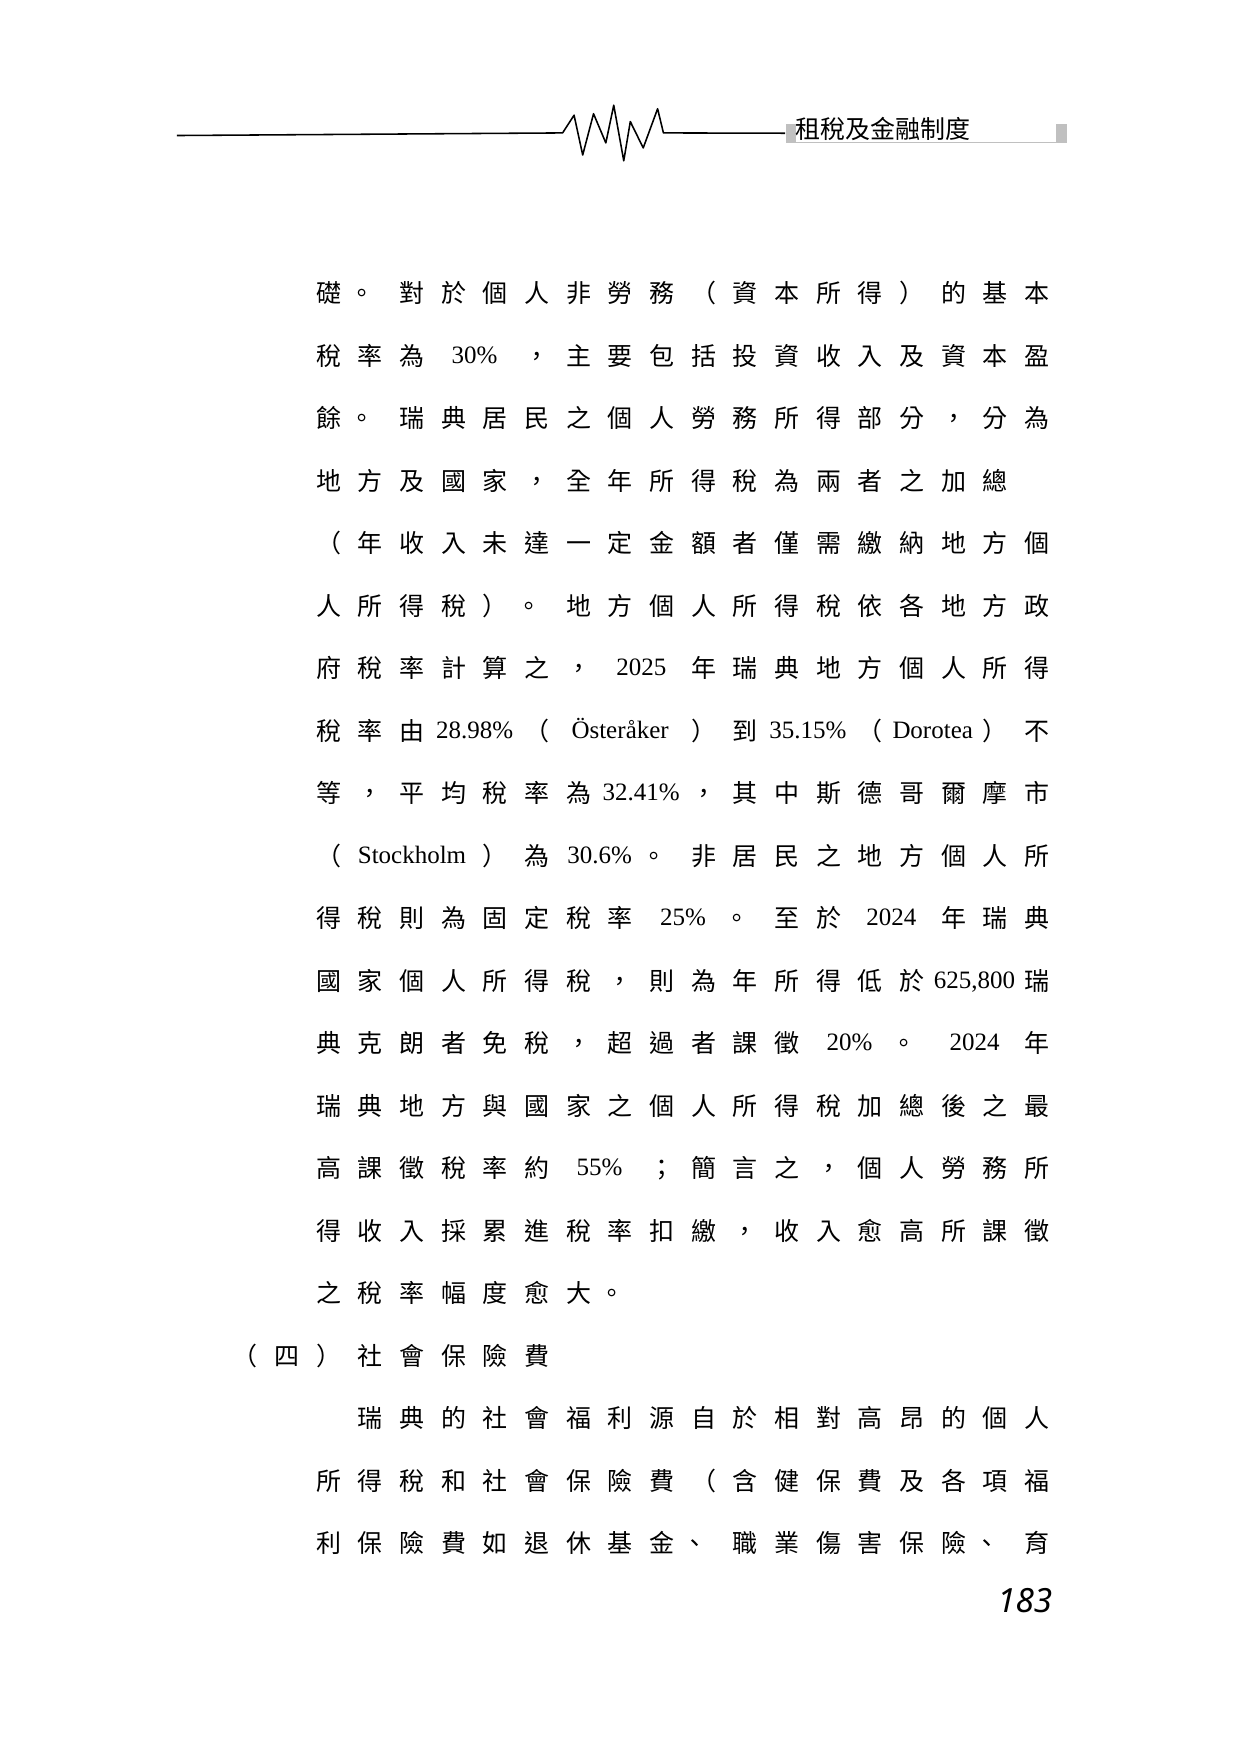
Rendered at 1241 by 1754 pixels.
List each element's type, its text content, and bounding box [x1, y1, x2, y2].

text （四）社會保險費 [207, 1313, 1058, 1375]
text 礎。對於個人非勞務（資本所得）的基本稅率為30%，主要包括投資收入及資本盈餘。瑞典居民之個人勞務所得部分，分為地方及國家，全年所得稅為兩者之加總（年收入未達一定金額者僅需繳納地方個人所得稅）。地方個人所得稅依各地方政府稅率計算之，2025年瑞典地方個人所得稅率由28.98%（Österåker）到35.15%（Dorotea）不等，平均稅率為32.41%，其中斯德哥爾摩市（Stockholm）為30.6%。非居民之地方個人所得稅則為固定稅率25%。至於2024年瑞典國家個人所得稅，則為年所得低於625,800瑞典克朗者免稅，超過者課徵20%。2024年瑞典地方與國家之個人所得稅加總後之最高課徵稅率約55%；簡言之，個人勞務所得收入採累進稅率扣繳，收入愈高所課徵之稅率幅度愈大。 [281, 250, 1058, 1313]
text 瑞典的社會福利源自於相對高昂的個人所得稅和社會保險費（含健保費及各項福利保險費如退休基金、職業傷害保險、育 [281, 1375, 1058, 1563]
